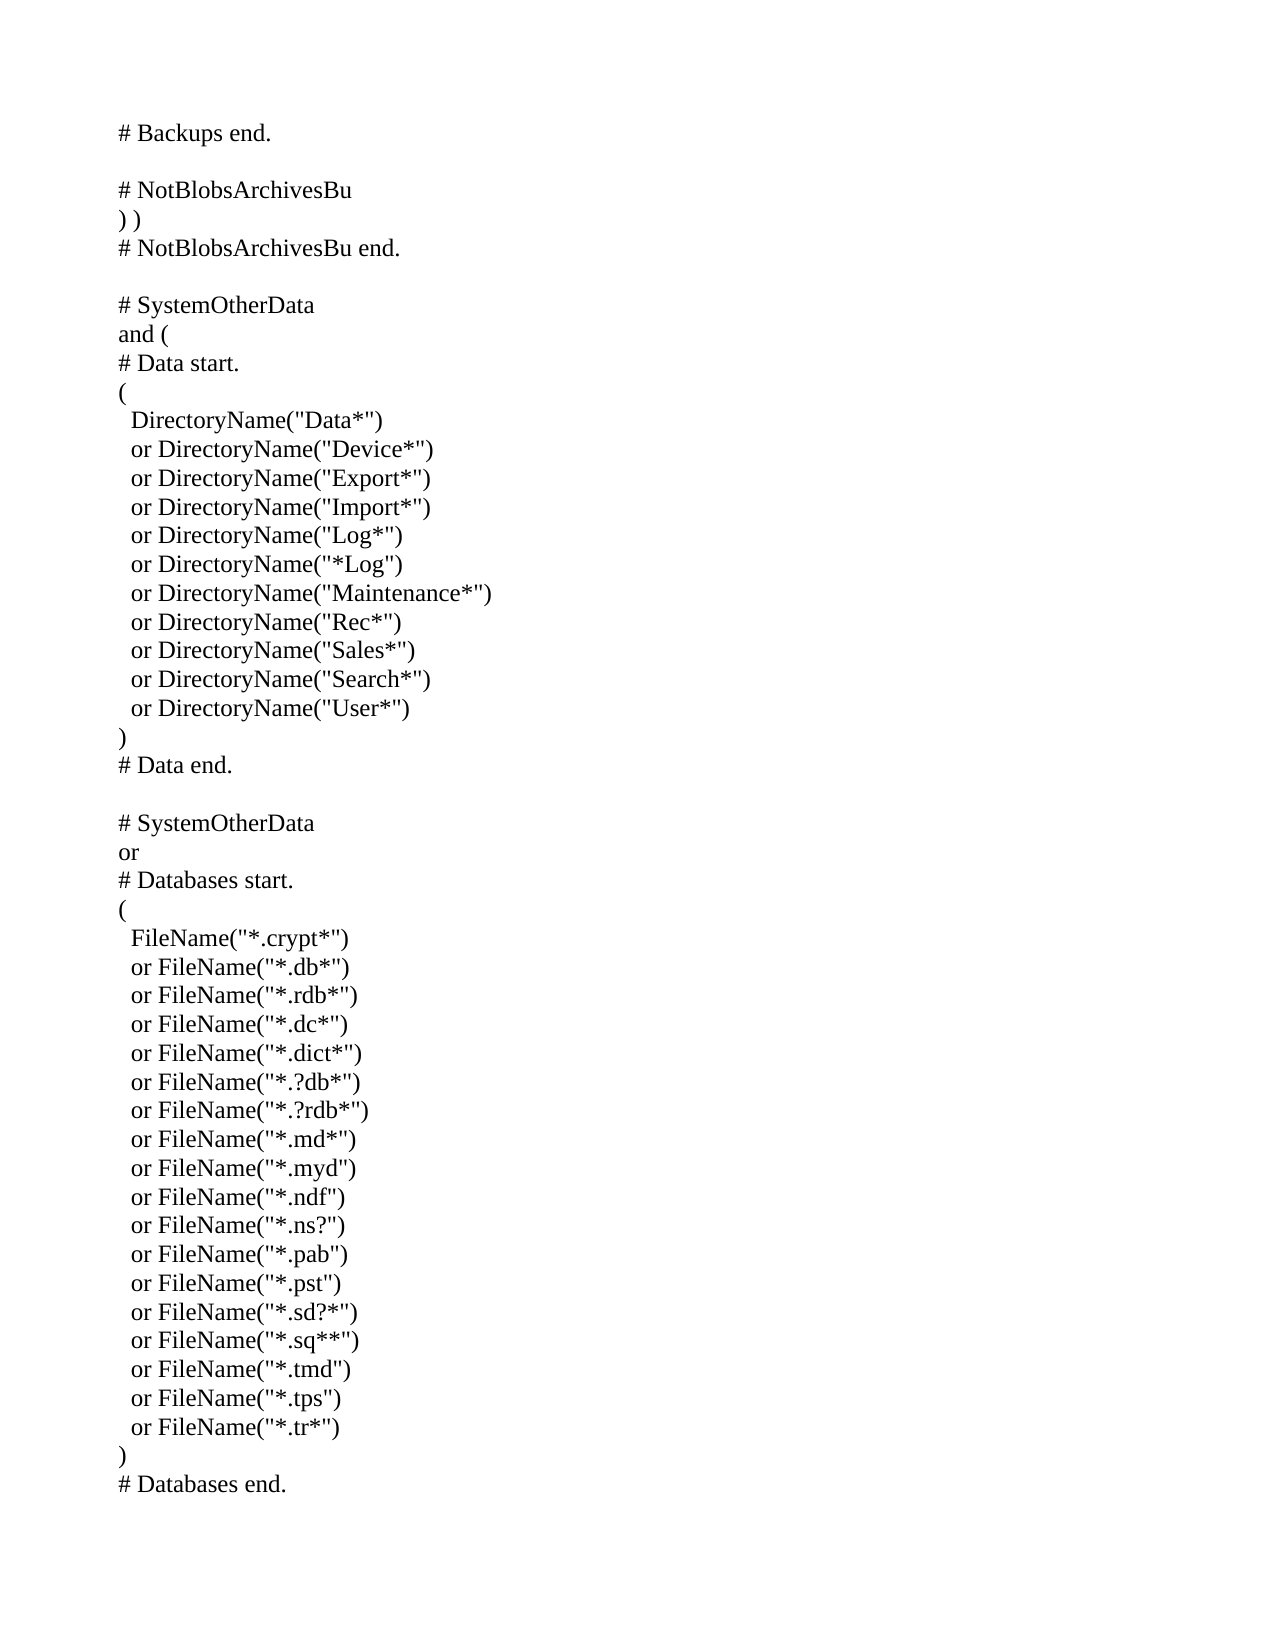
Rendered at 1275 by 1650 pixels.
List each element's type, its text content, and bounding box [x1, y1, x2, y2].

text # NotBlobsArchivesBu [118, 176, 1157, 204]
text or FileName("*.db*") [118, 952, 1157, 981]
text or FileName("*.tmd") [118, 1354, 1157, 1383]
text ) ) [118, 204, 1157, 233]
text or DirectoryName("Maintenance*") [118, 578, 1157, 607]
text or FileName("*.myd") [118, 1153, 1157, 1182]
text or FileName("*.md*") [118, 1124, 1157, 1153]
text or FileName("*.tps") [118, 1383, 1157, 1412]
text or DirectoryName("Search*") [118, 664, 1157, 693]
text or DirectoryName("Import*") [118, 492, 1157, 521]
text ) [118, 1441, 1157, 1469]
text or FileName("*.tr*") [118, 1412, 1157, 1441]
text ) [118, 722, 1157, 751]
text or FileName("*.ndf") [118, 1182, 1157, 1211]
text # SystemOtherData [118, 291, 1157, 319]
text or FileName("*.sq**") [118, 1326, 1157, 1354]
text # SystemOtherData [118, 808, 1157, 837]
text or DirectoryName("Rec*") [118, 607, 1157, 636]
text or FileName("*.?rdb*") [118, 1096, 1157, 1124]
text ( [118, 377, 1157, 406]
text and ( [118, 319, 1157, 348]
text # NotBlobsArchivesBu end. [118, 233, 1157, 262]
text # Data end. [118, 751, 1157, 779]
text or FileName("*.dc*") [118, 1009, 1157, 1038]
text or FileName("*.sd?*") [118, 1297, 1157, 1326]
text or DirectoryName("User*") [118, 693, 1157, 722]
text FileName("*.crypt*") [118, 923, 1157, 952]
text or FileName("*.pab") [118, 1239, 1157, 1268]
text or DirectoryName("*Log") [118, 549, 1157, 578]
text # Databases start. [118, 866, 1157, 894]
text DirectoryName("Data*") [118, 406, 1157, 434]
text # Databases end. [118, 1469, 1157, 1498]
text or FileName("*.dict*") [118, 1038, 1157, 1067]
text ( [118, 894, 1157, 923]
text # Data start. [118, 348, 1157, 377]
text or [118, 837, 1157, 866]
text or FileName("*.rdb*") [118, 981, 1157, 1009]
text or FileName("*.pst") [118, 1268, 1157, 1297]
text or DirectoryName("Sales*") [118, 636, 1157, 664]
text or FileName("*.?db*") [118, 1067, 1157, 1096]
text # Backups end. [118, 118, 1157, 147]
text or DirectoryName("Export*") [118, 463, 1157, 492]
text or FileName("*.ns?") [118, 1211, 1157, 1239]
text or DirectoryName("Device*") [118, 434, 1157, 463]
text or DirectoryName("Log*") [118, 521, 1157, 549]
